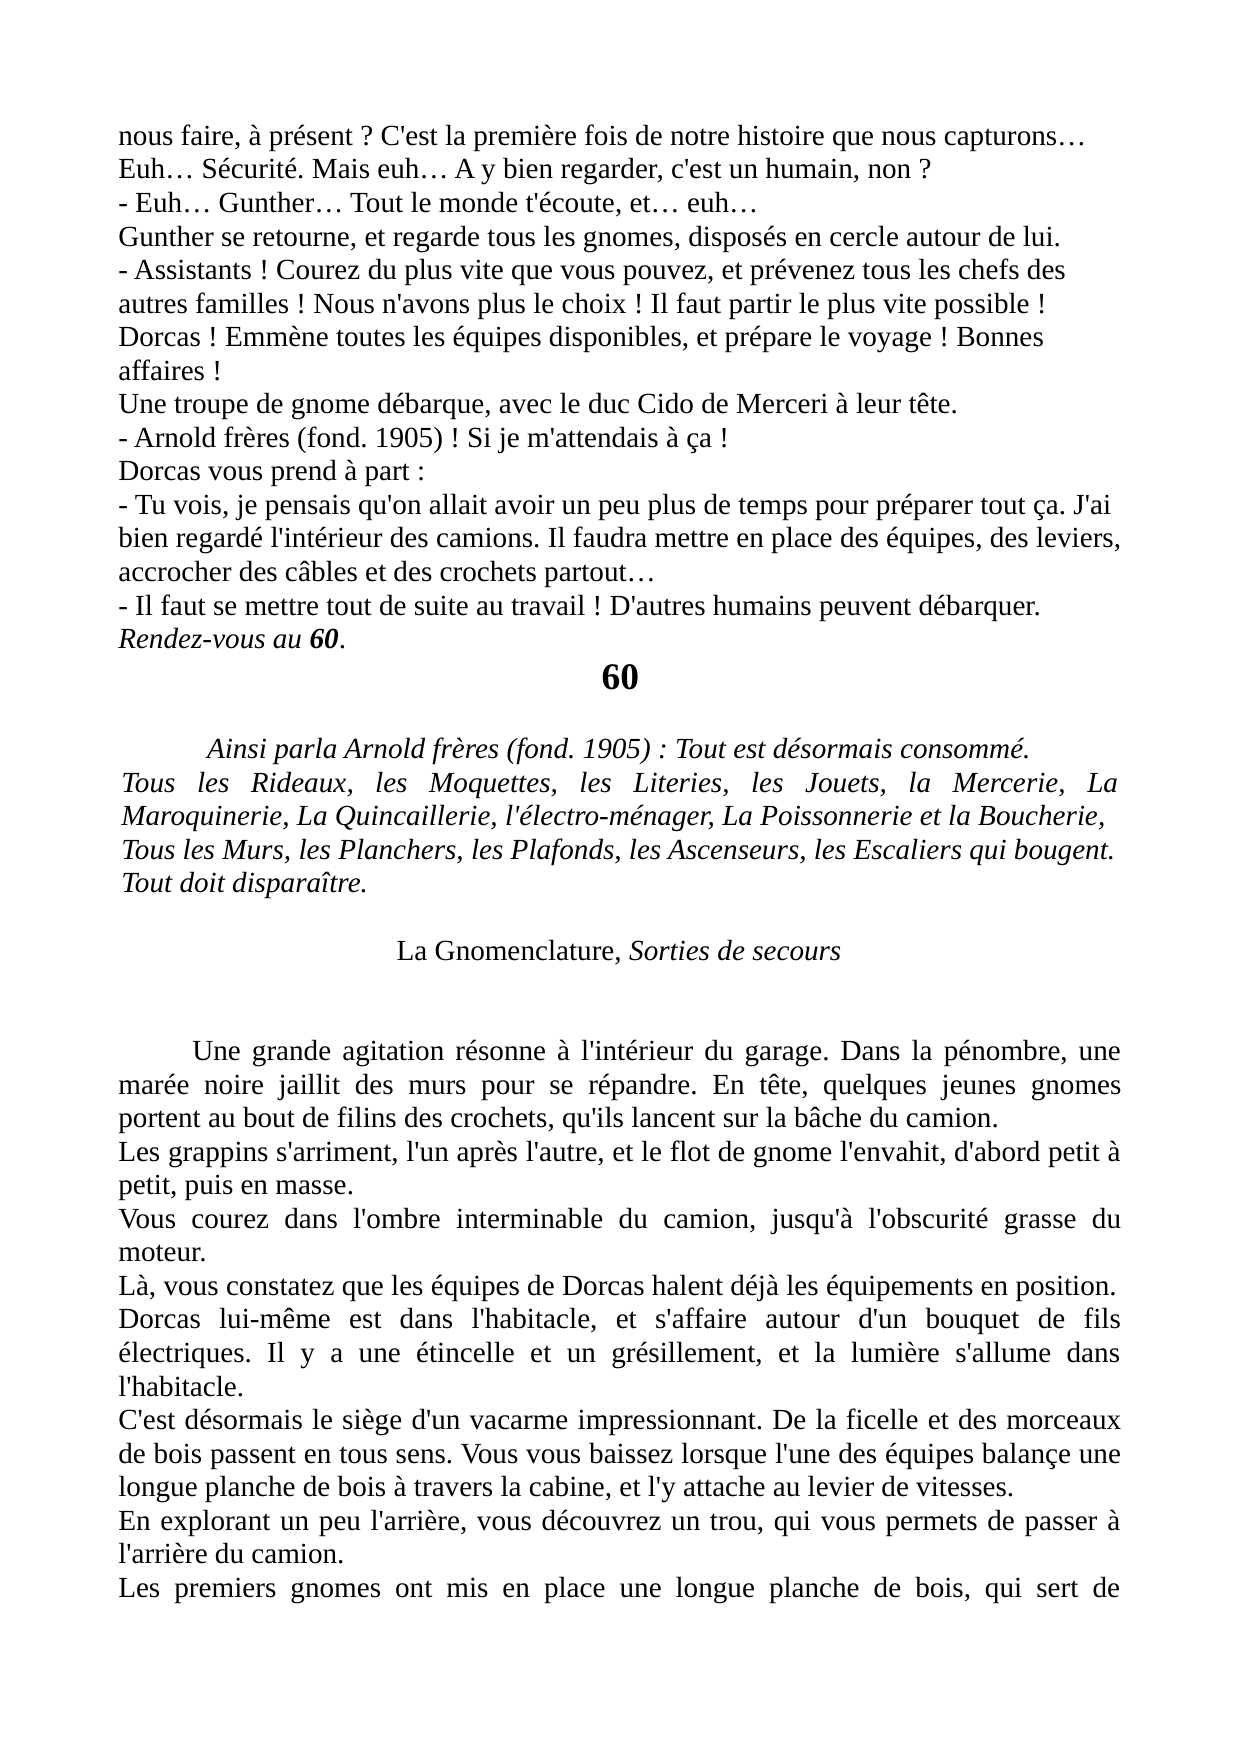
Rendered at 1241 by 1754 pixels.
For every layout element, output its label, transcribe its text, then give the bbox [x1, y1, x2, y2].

text - Tu vois, je pensais qu'on allait avoir un peu plus de temps pour préparer tout ça. J'ai bien regardé l'intérieur des camions. Il faudra mettre en place des équipes, des leviers, accrocher des câbles et des crochets partout… [118, 487, 1122, 588]
text La Gnomenclature, Sorties de secours [118, 933, 1122, 966]
text Une troupe de gnome débarque, avec le duc Cido de Merceri à leur tête. [118, 386, 1122, 420]
text Les grappins s'arriment, l'un après l'autre, et le flot de gnome l'envahit, d'abord petit à petit, puis en masse. [118, 1134, 1122, 1201]
text Ainsi parla Arnold frères (fond. 1905) : Tout est désormais consommé. [118, 731, 1122, 765]
text - Assistants ! Courez du plus vite que vous pouvez, et prévenez tous les chefs des autres familles ! Nous n'avons plus le choix ! Il faut partir le plus vite possible ! Dorcas ! Emmène toutes les équipes disponibles, et prépare le voyage ! Bonnes affaires ! [118, 252, 1122, 386]
text Les premiers gnomes ont mis en place une longue planche de bois, qui sert de [118, 1570, 1122, 1603]
text Là, vous constatez que les équipes de Dorcas halent déjà les équipements en position. [118, 1268, 1122, 1302]
text 60 [118, 655, 1122, 698]
text C'est désormais le siège d'un vacarme impressionnant. De la ficelle et des morceaux de bois passent en tous sens. Vous vous baissez lorsque l'une des équipes balançe une longue planche de bois à travers la cabine, et l'y attache au levier de vitesses. [118, 1402, 1122, 1503]
text Une grande agitation résonne à l'intérieur du garage. Dans la pénombre, une marée noire jaillit des murs pour se répandre. En tête, quelques jeunes gnomes portent au bout de filins des crochets, qu'ils lancent sur la bâche du camion. [118, 1033, 1122, 1134]
text Tous les Rideaux, les Moquettes, les Literies, les Jouets, la Mercerie, La Maroquinerie, La Quincaillerie, l'électro-ménager, La Poissonnerie et la Boucherie, [121, 765, 1122, 832]
text Dorcas vous prend à part : [118, 453, 1122, 487]
text En explorant un peu l'arrière, vous découvrez un trou, qui vous permets de passer à l'arrière du camion. [118, 1503, 1122, 1570]
text Tous les Murs, les Planchers, les Plafonds, les Ascenseurs, les Escaliers qui bougent. [121, 832, 1122, 866]
text Tout doit disparaître. [121, 866, 1122, 899]
text - Euh… Gunther… Tout le monde t'écoute, et… euh… [118, 185, 1122, 219]
text Dorcas lui-même est dans l'habitacle, et s'affaire autour d'un bouquet de fils électriques. Il y a une étincelle et un grésillement, et la lumière s'allume dans l'habitacle. [118, 1302, 1122, 1402]
text nous faire, à présent ? C'est la première fois de notre histoire que nous capturons… Euh… Sécurité. Mais euh… A y bien regarder, c'est un humain, non ? [118, 118, 1122, 185]
text - Il faut se mettre tout de suite au travail ! D'autres humains peuvent débarquer. [118, 588, 1122, 621]
text Gunther se retourne, et regarde tous les gnomes, disposés en cercle autour de lui. [118, 219, 1122, 252]
text Rendez-vous au 60. [118, 621, 1122, 655]
text Vous courez dans l'ombre interminable du camion, jusqu'à l'obscurité grasse du moteur. [118, 1201, 1122, 1268]
text - Arnold frères (fond. 1905) ! Si je m'attendais à ça ! [118, 420, 1122, 453]
